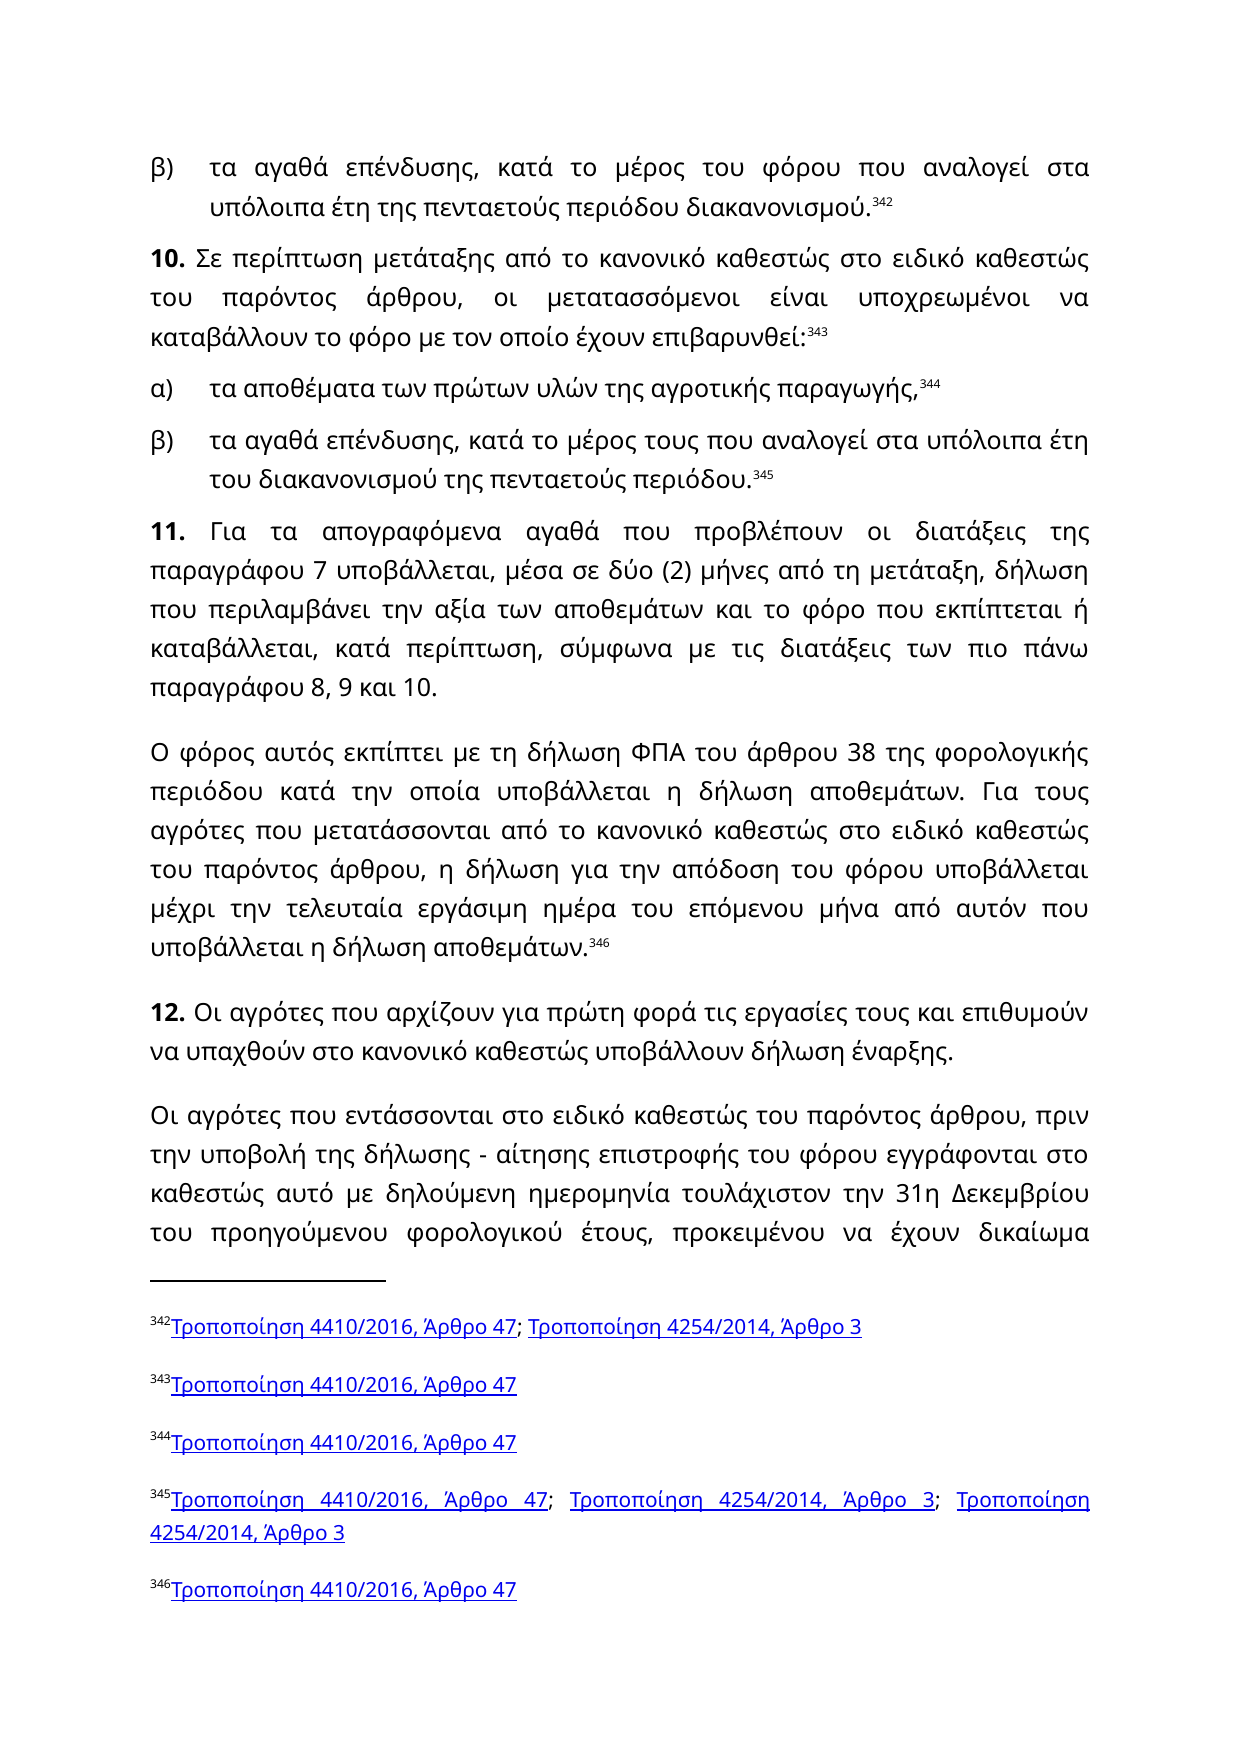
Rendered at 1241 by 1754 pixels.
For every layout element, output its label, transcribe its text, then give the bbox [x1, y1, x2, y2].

text 10. Σε περίπτωση μετάταξης από το κανονικό καθεστώς στο ειδικό καθεστώς του παρόντος άρθρου, οι μετατασσόμενοι είναι υποχρεωμένοι να καταβάλλουν το φόρο με τον οποίο έχουν επιβαρυνθεί: [150, 241, 1090, 353]
text 11. Για τα απογραφόμενα αγαθά που προβλέπουν οι διατάξεις της παραγράφου 7 υποβάλλεται, μέσα σε δύο (2) μήνες από τη μετάταξη, δήλωση που περιλαμβάνει την αξία των αποθεμάτων και το φόρο που εκπίπτεται ή καταβάλλεται, κατά περίπτωση, σύμφωνα με τις διατάξεις των πιο πάνω παραγράφου 8, 9 και 10. [150, 513, 1090, 704]
text Τροποποίηση 4410/2016, Άρθρο 47 [150, 1428, 1090, 1456]
text Τροποποίηση 4410/2016, Άρθρο 47; Τροποποίηση 4254/2014, Άρθρο 3 [150, 1312, 1090, 1341]
text Τροποποίηση 4410/2016, Άρθρο 47; Τροποποίηση 4254/2014, Άρθρο 3; Τροποποίηση 4254/2014, Άρθρο 3 [150, 1485, 1090, 1546]
text Οι αγρότες που εντάσσονται στο ειδικό καθεστώς του παρόντος άρθρου, πριν την υποβολή της δήλωσης - αίτησης επιστροφής του φόρου εγγράφονται στο καθεστώς αυτό με δηλούμενη ημερομηνία τουλάχιστον την 31η Δεκεμβρίου του προηγούμενου φορολογικού έτους, προκειμένου να έχουν δικαίωμα [150, 1097, 1090, 1249]
text Τροποποίηση 4410/2016, Άρθρο 47 [150, 1576, 1090, 1604]
list β) τα αγαθά επένδυσης, κατά το μέρος του φόρου που αναλογεί στα υπόλοιπα έτη της πενταετούς περιόδου διακανονισμού. [150, 150, 1090, 223]
text Τροποποίηση 4410/2016, Άρθρο 47 [150, 1370, 1090, 1398]
list α) τα αποθέματα των πρώτων υλών της αγροτικής παραγωγής, [150, 371, 1090, 405]
list β) τα αγαθά επένδυσης, κατά το μέρος τους που αναλογεί στα υπόλοιπα έτη του διακανονισμού της πενταετούς περιόδου. [150, 422, 1090, 496]
text Ο φόρος αυτός εκπίπτει με τη δήλωση ΦΠΑ του άρθρου 38 της φορολογικής περιόδου κατά την οποία υποβάλλεται η δήλωση αποθεμάτων. Για τους αγρότες που μετατάσσονται από το κανονικό καθεστώς στο ειδικό καθεστώς του παρόντος άρθρου, η δήλωση για την απόδοση του φόρου υποβάλλεται μέχρι την τελευταία εργάσιμη ημέρα του επόμενου μήνα από αυτόν που υποβάλλεται η δήλωση αποθεμάτων. [150, 734, 1090, 964]
text 12. Οι αγρότες που αρχίζουν για πρώτη φορά τις εργασίες τους και επιθυμούν να υπαχθούν στο κανονικό καθεστώς υποβάλλουν δήλωση έναρξης. [150, 994, 1090, 1067]
